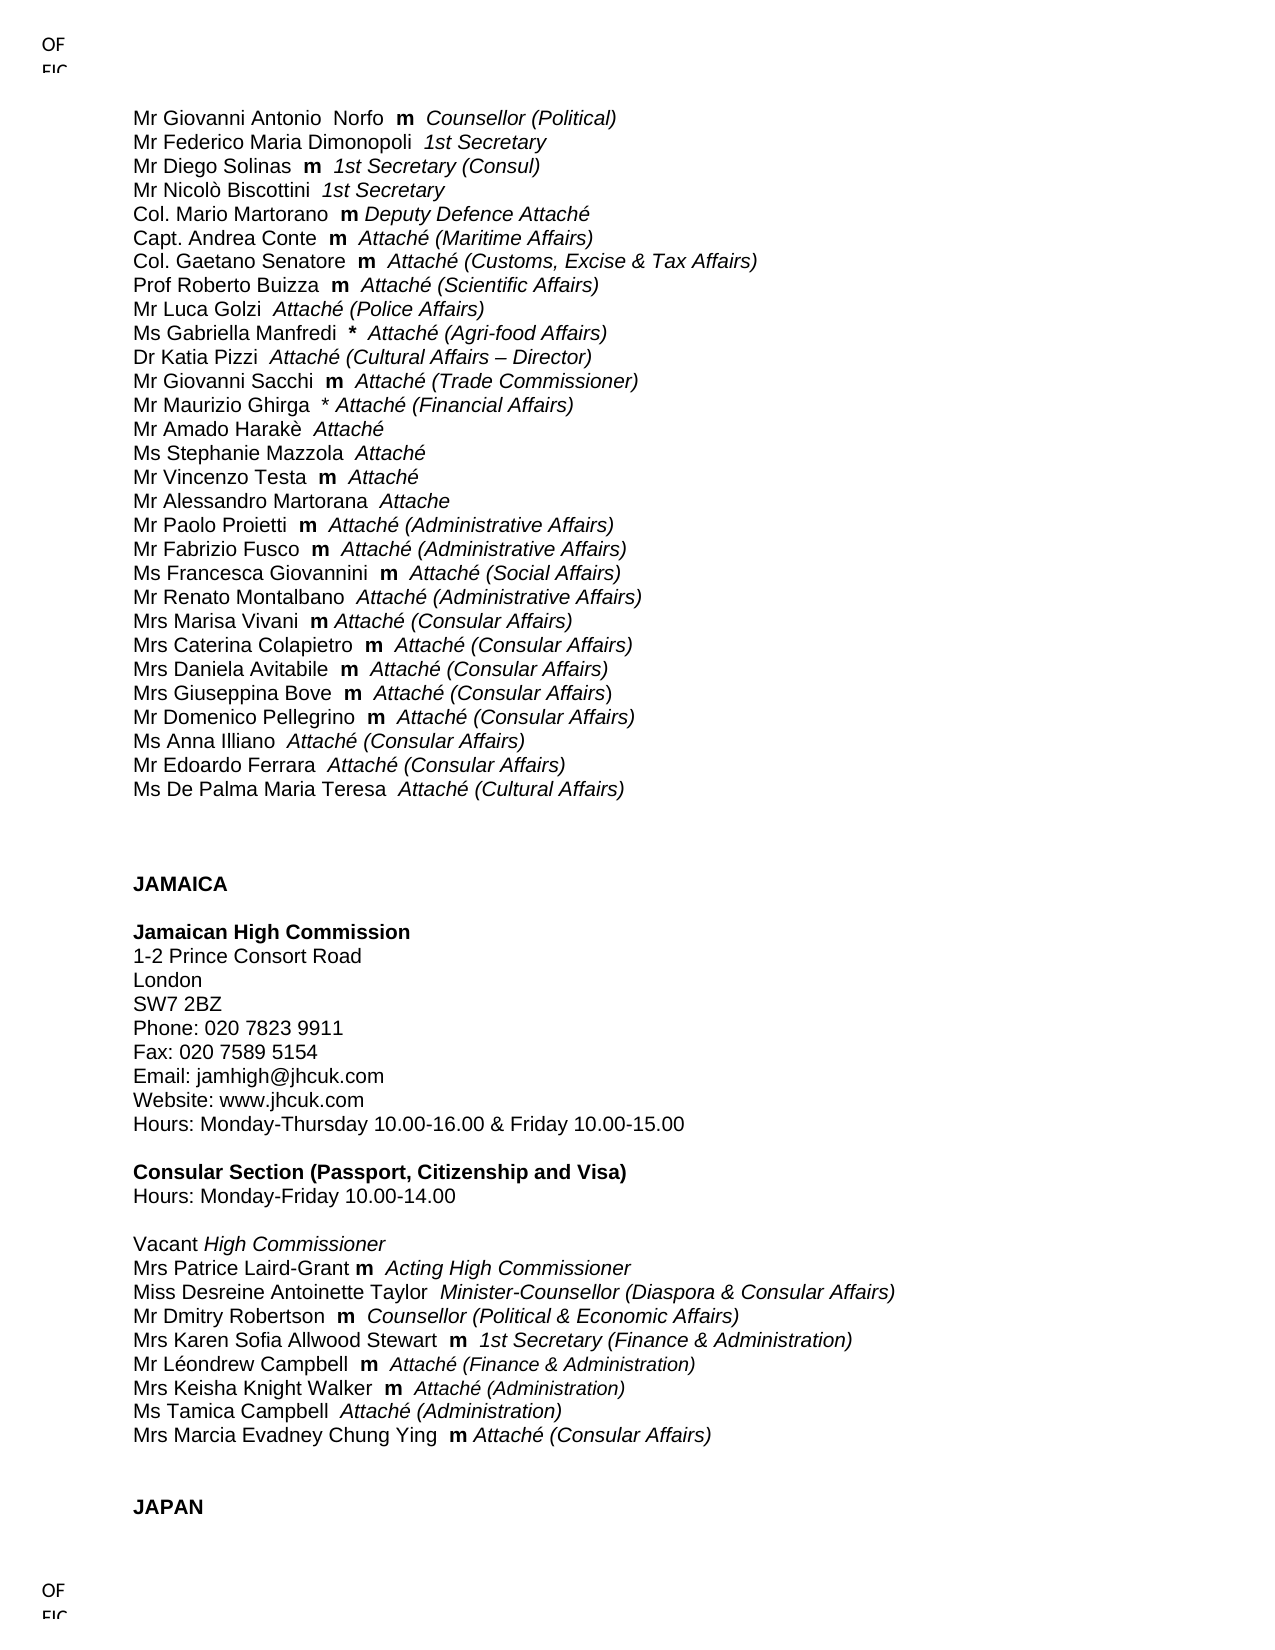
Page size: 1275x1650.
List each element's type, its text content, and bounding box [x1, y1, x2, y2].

text Vacant High Commissioner [133, 1232, 1181, 1256]
text Mr Amado Harakè Attaché [133, 417, 1181, 441]
text Mrs Marcia Evadney Chung Ying m Attaché (Consular Affairs) [133, 1423, 1181, 1447]
text Mrs Keisha Knight Walker m Attaché (Administration) [133, 1375, 1181, 1399]
text Mr Giovanni Sacchi m Attaché (Trade Commissioner) [133, 369, 1181, 393]
text Website: www.jhcuk.com [133, 1088, 1181, 1112]
text Ms Stephanie Mazzola Attaché [133, 441, 1181, 465]
text Mr Domenico Pellegrino m Attaché (Consular Affairs) [133, 704, 1181, 728]
text Mrs Caterina Colapietro m Attaché (Consular Affairs) [133, 633, 1181, 657]
text SW7 2BZ [133, 992, 1181, 1016]
text Mr Diego Solinas m 1st Secretary (Consul) [133, 153, 1181, 177]
text Mr Léondrew Campbell m Attaché (Finance & Administration) [133, 1351, 1181, 1375]
text Mrs Karen Sofia Allwood Stewart m 1st Secretary (Finance & Administration) [133, 1327, 1181, 1351]
text Hours: Monday-Friday 10.00-14.00 [133, 1184, 1181, 1208]
text Mr Giovanni Antonio Norfo m Counsellor (Political) [133, 106, 1181, 129]
text Ms De Palma Maria Teresa Attaché (Cultural Affairs) [133, 776, 1181, 800]
text Mrs Patrice Laird-Grant m Acting High Commissioner [133, 1256, 1181, 1279]
text Jamaican High Commission [133, 920, 1181, 944]
text Mr Fabrizio Fusco m Attaché (Administrative Affairs) [133, 537, 1181, 561]
text Col. Mario Martorano m Deputy Defence Attaché [133, 201, 1181, 225]
text JAMAICA [133, 872, 1181, 896]
text Dr Katia Pizzi Attaché (Cultural Affairs – Director) [133, 345, 1181, 369]
text Ms Anna Illiano Attaché (Consular Affairs) [133, 728, 1181, 752]
text JAPAN [133, 1495, 1181, 1519]
text Capt. Andrea Conte m Attaché (Maritime Affairs) [133, 225, 1181, 249]
text Mr Paolo Proietti m Attaché (Administrative Affairs) [133, 513, 1181, 537]
text Ms Tamica Campbell Attaché (Administration) [133, 1399, 1181, 1423]
text 1-2 Prince Consort Road [133, 944, 1181, 968]
text Mr Vincenzo Testa m Attaché [133, 465, 1181, 489]
text Ms Gabriella Manfredi * Attaché (Agri-food Affairs) [133, 321, 1181, 345]
text Mr Alessandro Martorana Attache [133, 489, 1181, 513]
text Mr Nicolò Biscottini 1st Secretary [133, 177, 1181, 201]
text Mrs Giuseppina Bove m Attaché (Consular Affairs) [133, 681, 1181, 704]
subtitle Consular Section (Passport, Citizenship and Visa) [133, 1160, 1181, 1184]
text Hours: Monday-Thursday 10.00-16.00 & Friday 10.00-15.00 [133, 1112, 1181, 1136]
text Mrs Marisa Vivani m Attaché (Consular Affairs) [133, 609, 1181, 633]
text Miss Desreine Antoinette Taylor Minister-Counsellor (Diaspora & Consular Affairs) [133, 1279, 1181, 1303]
text Fax: 020 7589 5154 [133, 1040, 1181, 1064]
text Mrs Daniela Avitabile m Attaché (Consular Affairs) [133, 657, 1181, 681]
text Mr Maurizio Ghirga * Attaché (Financial Affairs) [133, 393, 1181, 417]
text Mr Dmitry Robertson m Counsellor (Political & Economic Affairs) [133, 1303, 1181, 1327]
text Mr Federico Maria Dimonopoli 1st Secretary [133, 129, 1181, 153]
text Mr Edoardo Ferrara Attaché (Consular Affairs) [133, 752, 1181, 776]
text Mr Renato Montalbano Attaché (Administrative Affairs) [133, 585, 1181, 609]
text Mr Luca Golzi Attaché (Police Affairs) [133, 297, 1181, 321]
text Ms Francesca Giovannini m Attaché (Social Affairs) [133, 561, 1181, 585]
text Email: jamhigh@jhcuk.com [133, 1064, 1181, 1088]
text Phone: 020 7823 9911 [133, 1016, 1181, 1040]
text London [133, 968, 1181, 992]
text Col. Gaetano Senatore m Attaché (Customs, Excise & Tax Affairs) [133, 249, 1181, 273]
text Prof Roberto Buizza m Attaché (Scientific Affairs) [133, 273, 1181, 297]
